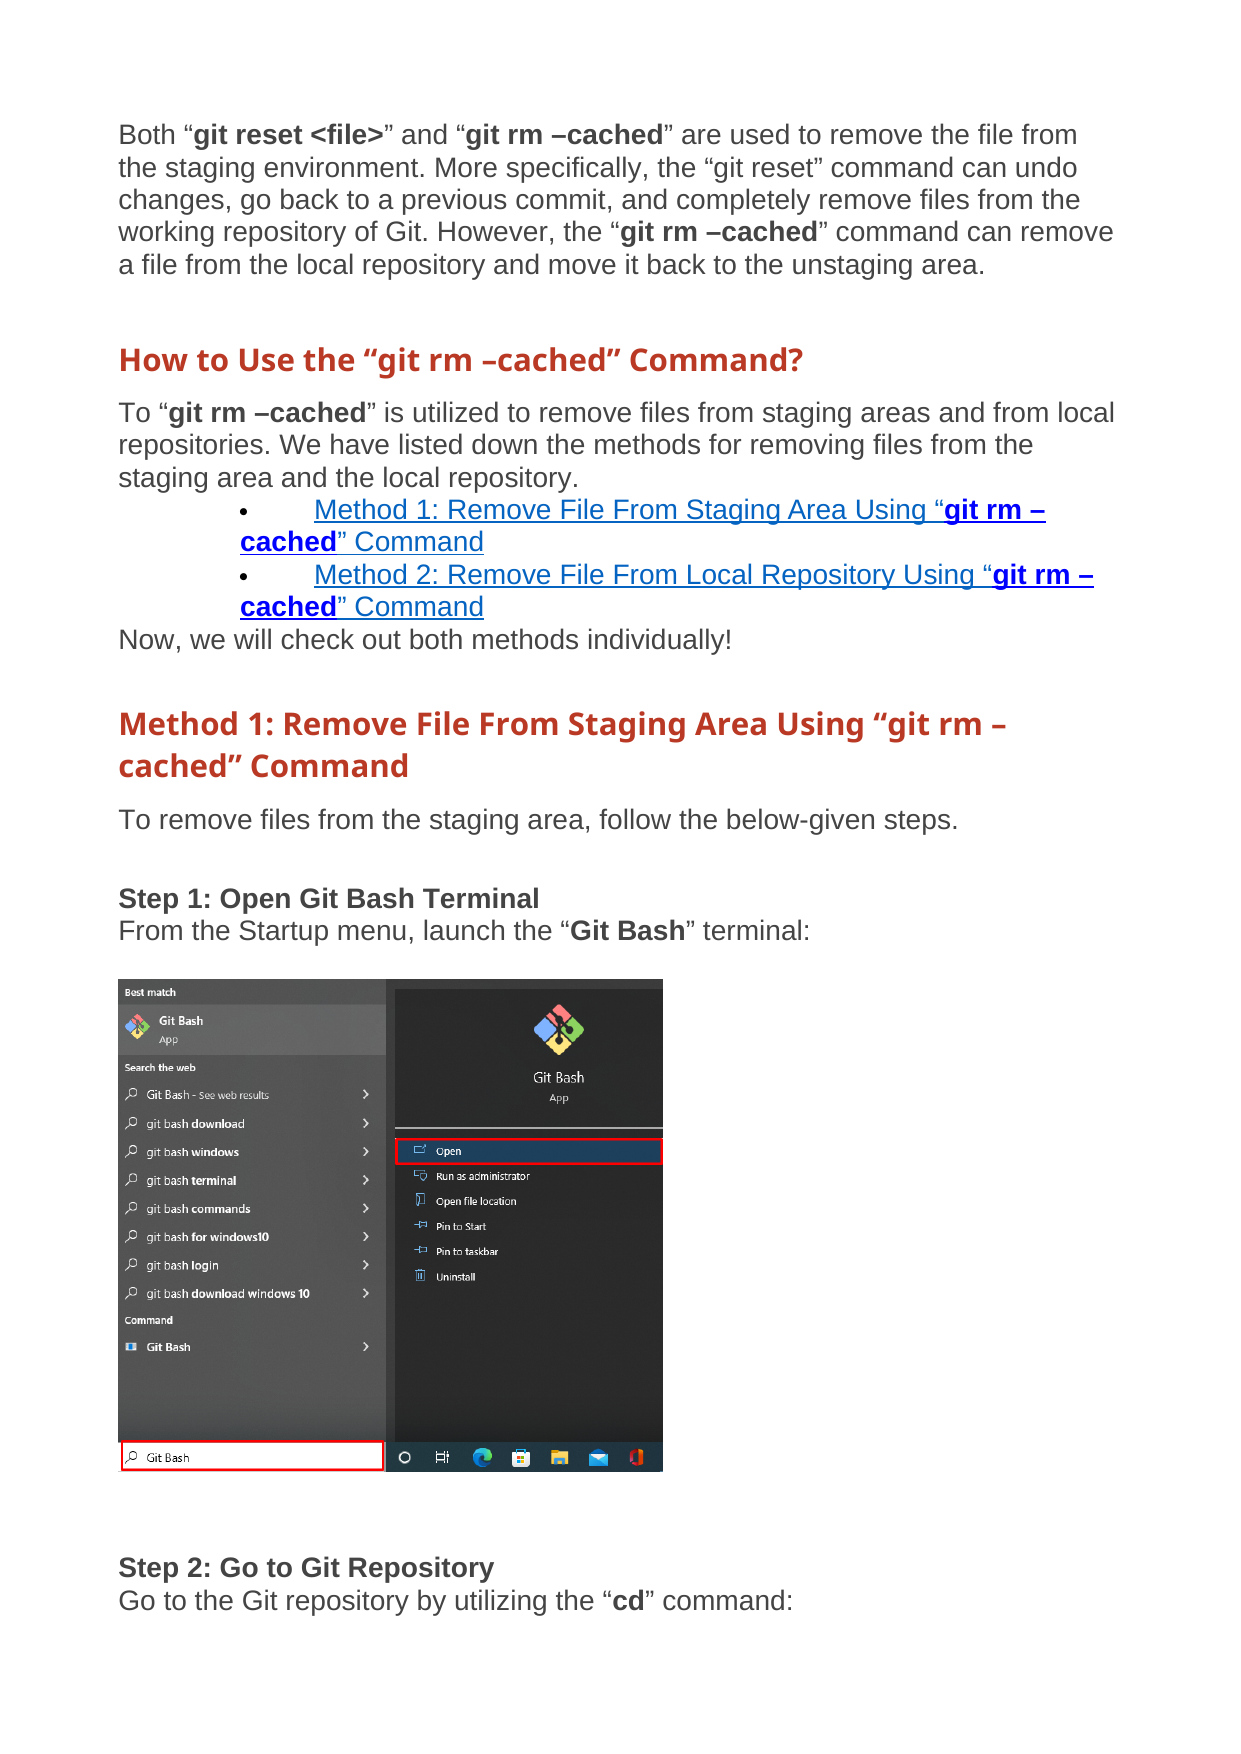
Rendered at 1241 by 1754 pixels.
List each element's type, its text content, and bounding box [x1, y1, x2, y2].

subtitle Method 1: Remove File From Staging Area Using “git rm –cached” Command [118, 702, 1122, 787]
text To remove files from the staging area, follow the below-given steps. [118, 803, 1122, 835]
list Method 2: Remove File From Local Repository Using “git rm –cached” Command [240, 558, 1122, 623]
text Both “git reset <file>” and “git rm –cached” are used to remove the file from the staging environment. More specifically, the “git reset” command can undo changes, go back to a previous commit, and completely remove files from the working repository of Git. However, the “git rm –cached” command can remove a file from the local repository and move it back to the unstaging area. [118, 118, 1122, 280]
subtitle How to Use the “git rm –cached” Command? [118, 338, 1122, 380]
text Step 1: Open Git Bash Terminal From the Startup menu, launch the “Git Bash” terminal: [118, 882, 1122, 947]
text To “git rm –cached” is utilized to remove files from staging areas and from local repositories. We have listed down the methods for removing files from the staging area and the local repository. [118, 396, 1122, 493]
list Method 1: Remove File From Staging Area Using “git rm –cached” Command [240, 493, 1122, 558]
text Now, we will check out both methods individually! [118, 623, 1122, 655]
text Step 2: Go to Git Repository Go to the Git repository by utilizing the “cd” command: [118, 1551, 1122, 1616]
